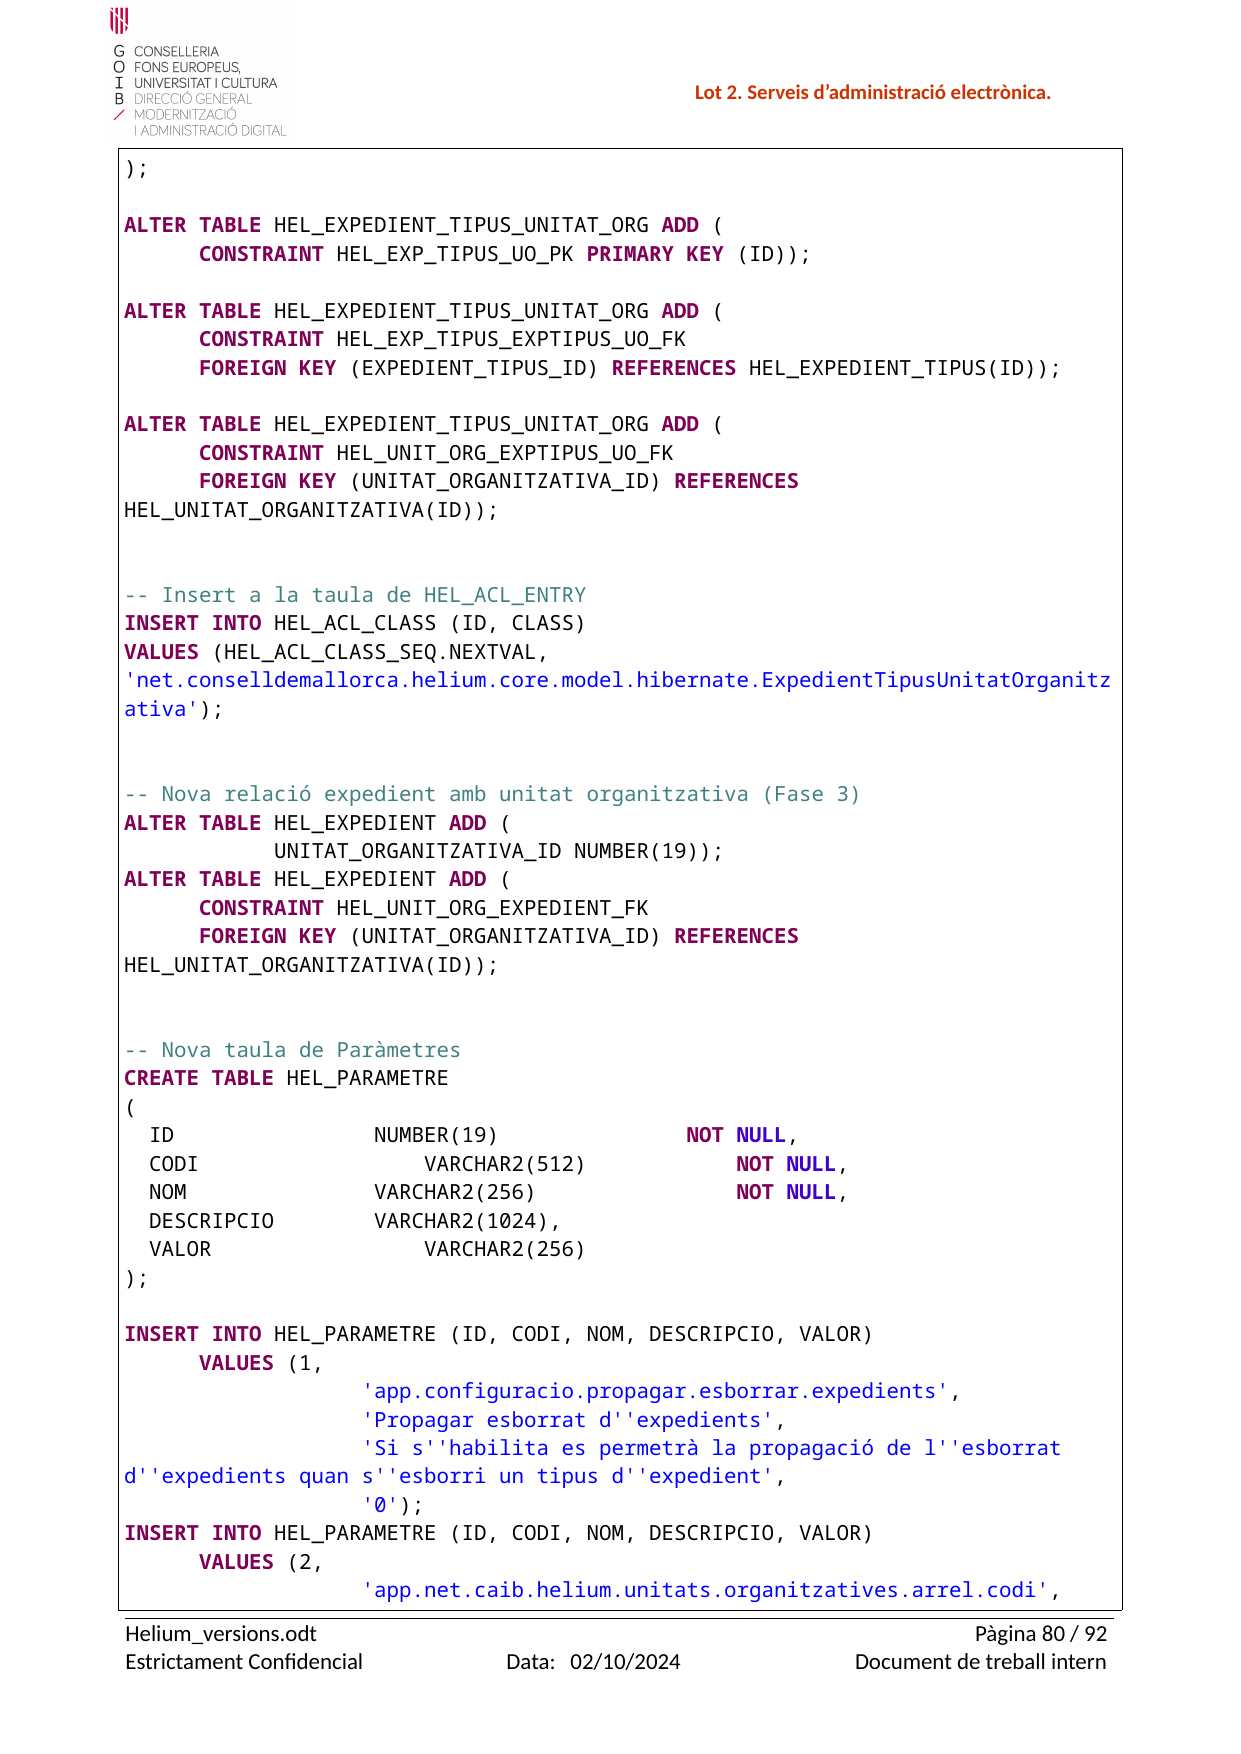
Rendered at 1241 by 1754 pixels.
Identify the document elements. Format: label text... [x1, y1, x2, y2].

table_header ); ALTER TABLE HEL_EXPEDIENT_TIPUS_UNITAT_ORG ADD ( CONSTRAINT HEL_EXP_TIPUS_UO_PK PRIMARY KEY (ID)); ALTER TABLE HEL_EXPEDIENT_TIPUS_UNITAT_ORG ADD ( CONSTRAINT HEL_EXP_TIPUS_EXPTIPUS_UO_FK FOREIGN KEY (EXPEDIENT_TIPUS_ID) REFERENCES HEL_EXPEDIENT_TIPUS(ID)); ALTER TABLE HEL_EXPEDIENT_TIPUS_UNITAT_ORG ADD ( CONSTRAINT HEL_UNIT_ORG_EXPTIPUS_UO_FK FOREIGN KEY (UNITAT_ORGANITZATIVA_ID) REFERENCES HEL_UNITAT_ORGANITZATIVA(ID)); -- Insert a la taula de HEL_ACL_ENTRY INSERT INTO HEL_ACL_CLASS (ID, CLASS) VALUES (HEL_ACL_CLASS_SEQ.NEXTVAL, 'net.conselldemallorca.helium.core.model.hibernate.ExpedientTipusUnitatOrganitzativa'); -- Nova relació expedient amb unitat organitzativa (Fase 3) ALTER TABLE HEL_EXPEDIENT ADD ( UNITAT_ORGANITZATIVA_ID NUMBER(19)); ALTER TABLE HEL_EXPEDIENT ADD ( CONSTRAINT HEL_UNIT_ORG_EXPEDIENT_FK FOREIGN KEY (UNITAT_ORGANITZATIVA_ID) REFERENCES HEL_UNITAT_ORGANITZATIVA(ID)); -- Nova taula de Paràmetres CREATE TABLE HEL_PARAMETRE ( ID NUMBER(19) NOT NULL, CODI VARCHAR2(512) NOT NULL, NOM VARCHAR2(256) NOT NULL, DESCRIPCIO VARCHAR2(1024), VALOR VARCHAR2(256) ); INSERT INTO HEL_PARAMETRE (ID, CODI, NOM, DESCRIPCIO, VALOR) VALUES (1, 'app.configuracio.propagar.esborrar.expedients', 'Propagar esborrat d''expedients', 'Si s''habilita es permetrà la propagació de l''esborrat d''expedients quan s''esborri un tipus d''expedient', '0'); INSERT INTO HEL_PARAMETRE (ID, CODI, NOM, DESCRIPCIO, VALOR) VALUES (2, 'app.net.caib.helium.unitats.organitzatives.arrel.codi', [119, 149, 1122, 1609]
picture [100, 0, 297, 144]
